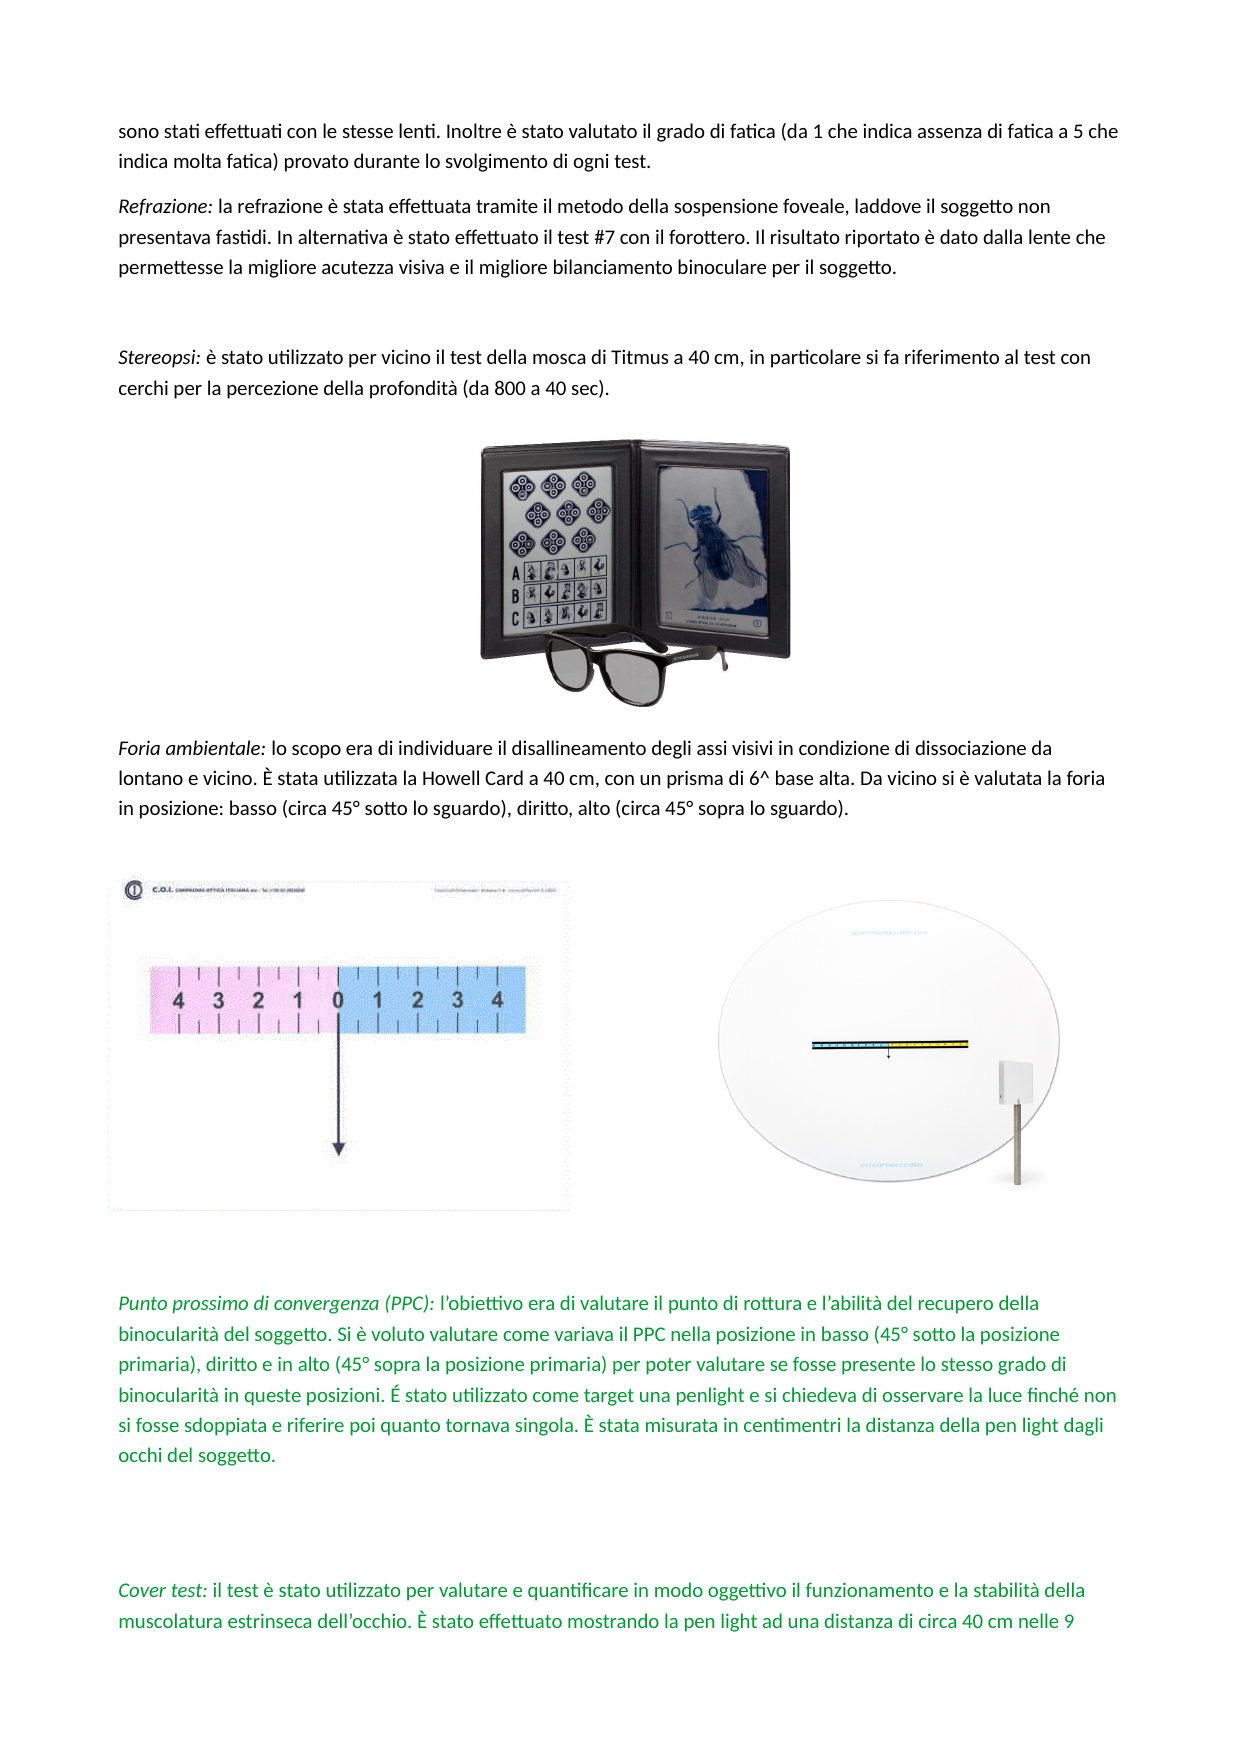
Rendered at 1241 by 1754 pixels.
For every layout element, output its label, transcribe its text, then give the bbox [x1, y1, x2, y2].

text sono stati effettuati con le stesse lenti. Inoltre è stato valutato il grado di fatica (da 1 che indica assenza di fatica a 5 che indica molta fatica) provato durante lo svolgimento di ogni test. [118, 118, 1122, 174]
text Refrazione: la refrazione è stata effettuata tramite il metodo della sospensione foveale, laddove il soggetto non presentava fastidi. In alternativa è stato effettuato il test #7 con il forottero. Il risultato riportato è dato dalla lente che permettesse la migliore acutezza visiva e il migliore bilanciamento binoculare per il soggetto. [118, 193, 1122, 280]
text Foria ambientale: lo scopo era di individuare il disallineamento degli assi visivi in condizione di dissociazione da lontano e vicino. È stata utilizzata la Howell Card a 40 cm, con un prisma di 6^ base alta. Da vicino si è valutata la foria in posizione: basso (circa 45° sotto lo sguardo), diritto, alto (circa 45° sopra lo sguardo). [118, 735, 1122, 821]
picture [698, 849, 1080, 1232]
text Punto prossimo di convergenza (PPC): l’obiettivo era di valutare il punto di rottura e l’abilità del recupero della binocularità del soggetto. Si è voluto valutare come variava il PPC nella posizione in basso (45° sotto la posizione primaria), diritto e in alto (45° sopra la posizione primaria) per poter valutare se fosse presente lo stesso grado di binocularità in queste posizioni. É stato utilizzato come target una penlight e si chiedeva di osservare la luce finché non si fosse sdoppiata e riferire poi quanto tornava singola. È stata misurata in centimentri la distanza della pen light dagli occhi del soggetto. [118, 1291, 1122, 1468]
picture [460, 423, 804, 712]
text Cover test: il test è stato utilizzato per valutare e quantificare in modo oggettivo il funzionamento e la stabilità della muscolatura estrinseca dell’occhio. È stato effettuato mostrando la pen light ad una distanza di circa 40 cm nelle 9 [118, 1578, 1122, 1633]
picture [105, 874, 573, 1212]
text Stereopsi: è stato utilizzato per vicino il test della mosca di Titmus a 40 cm, in particolare si fa riferimento al test con cerchi per la percezione della profondità (da 800 a 40 sec). [118, 344, 1122, 400]
